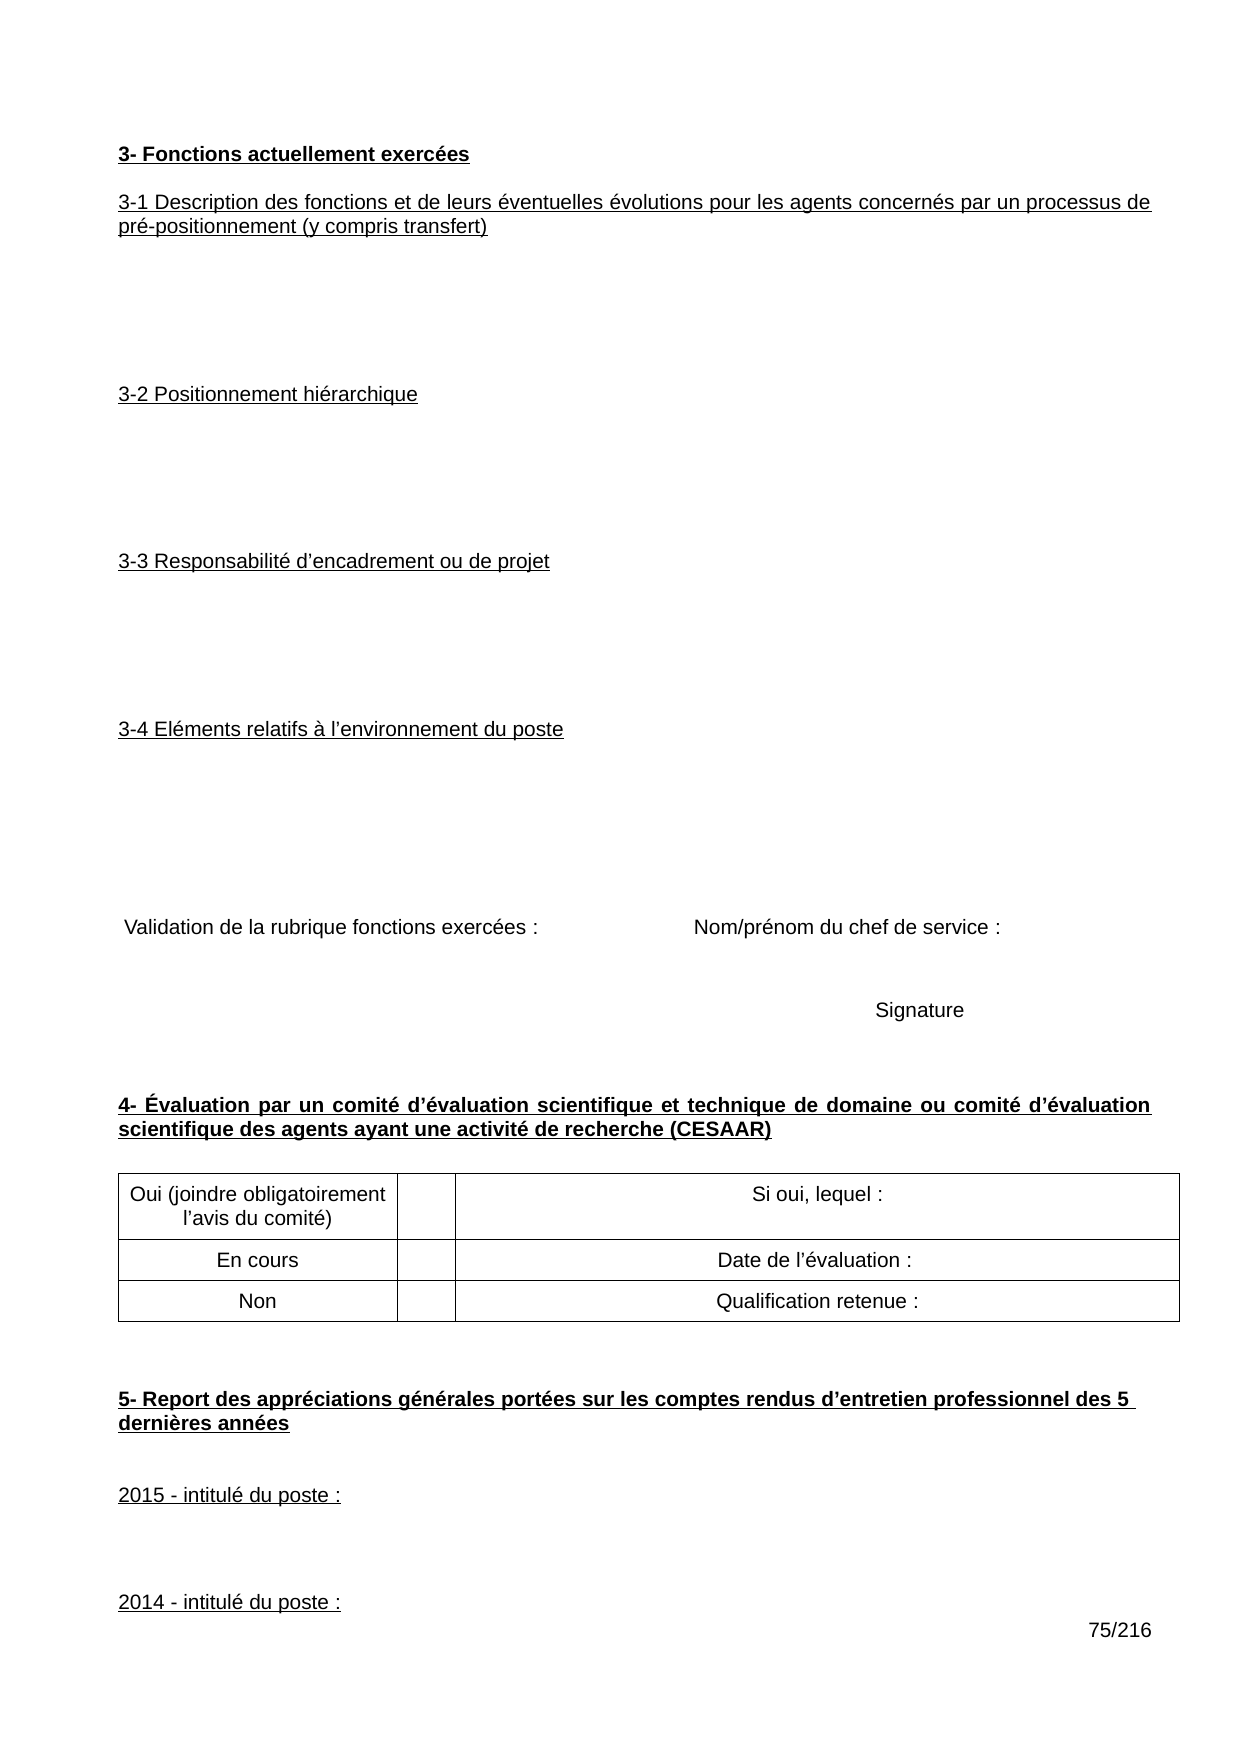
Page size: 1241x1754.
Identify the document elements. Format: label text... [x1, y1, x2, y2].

table_header [398, 1174, 455, 1239]
text 5- Report des appréciations générales portées sur les comptes rendus d’entretien professionnel des 5 dernières années [118, 1387, 1152, 1435]
table_cell En cours [119, 1240, 397, 1280]
table_cell Non [119, 1281, 397, 1321]
table_cell [398, 1281, 455, 1321]
table_cell [398, 1240, 455, 1280]
text scientifique des agents ayant une activité de recherche (CESAAR) [118, 1115, 1152, 1141]
table_header Validation de la rubrique fonctions exercées : [118, 909, 688, 992]
text pré-positionnement (y compris transfert) [118, 212, 1152, 238]
table_header Nom/prénom du chef de service : [688, 909, 1152, 992]
table_cell Qualification retenue : [456, 1281, 1179, 1321]
text 3-1 Description des fonctions et de leurs éventuelles évolutions pour les agents concernés par un processus de [118, 190, 1152, 211]
table_header Oui (joindre obligatoirement l’avis du comité) [119, 1174, 397, 1239]
text 2014 - intitulé du poste : [118, 1590, 1152, 1614]
table_cell Signature [688, 992, 1152, 1027]
text 4- Évaluation par un comité d’évaluation scientifique et technique de domaine ou comité d’évaluation [118, 1093, 1152, 1114]
table_header Si oui, lequel : [456, 1174, 1179, 1239]
text 3-3 Responsabilité d’encadrement ou de projet [118, 549, 1152, 573]
text 3- Fonctions actuellement exercées [118, 142, 1152, 166]
text 3-2 Positionnement hiérarchique [118, 382, 1152, 406]
table_cell [118, 992, 688, 1027]
text 2015 - intitulé du poste : [118, 1482, 1152, 1506]
text 3-4 Eléments relatifs à l’environnement du poste [118, 717, 1152, 741]
table_cell Date de l’évaluation : [456, 1240, 1179, 1280]
